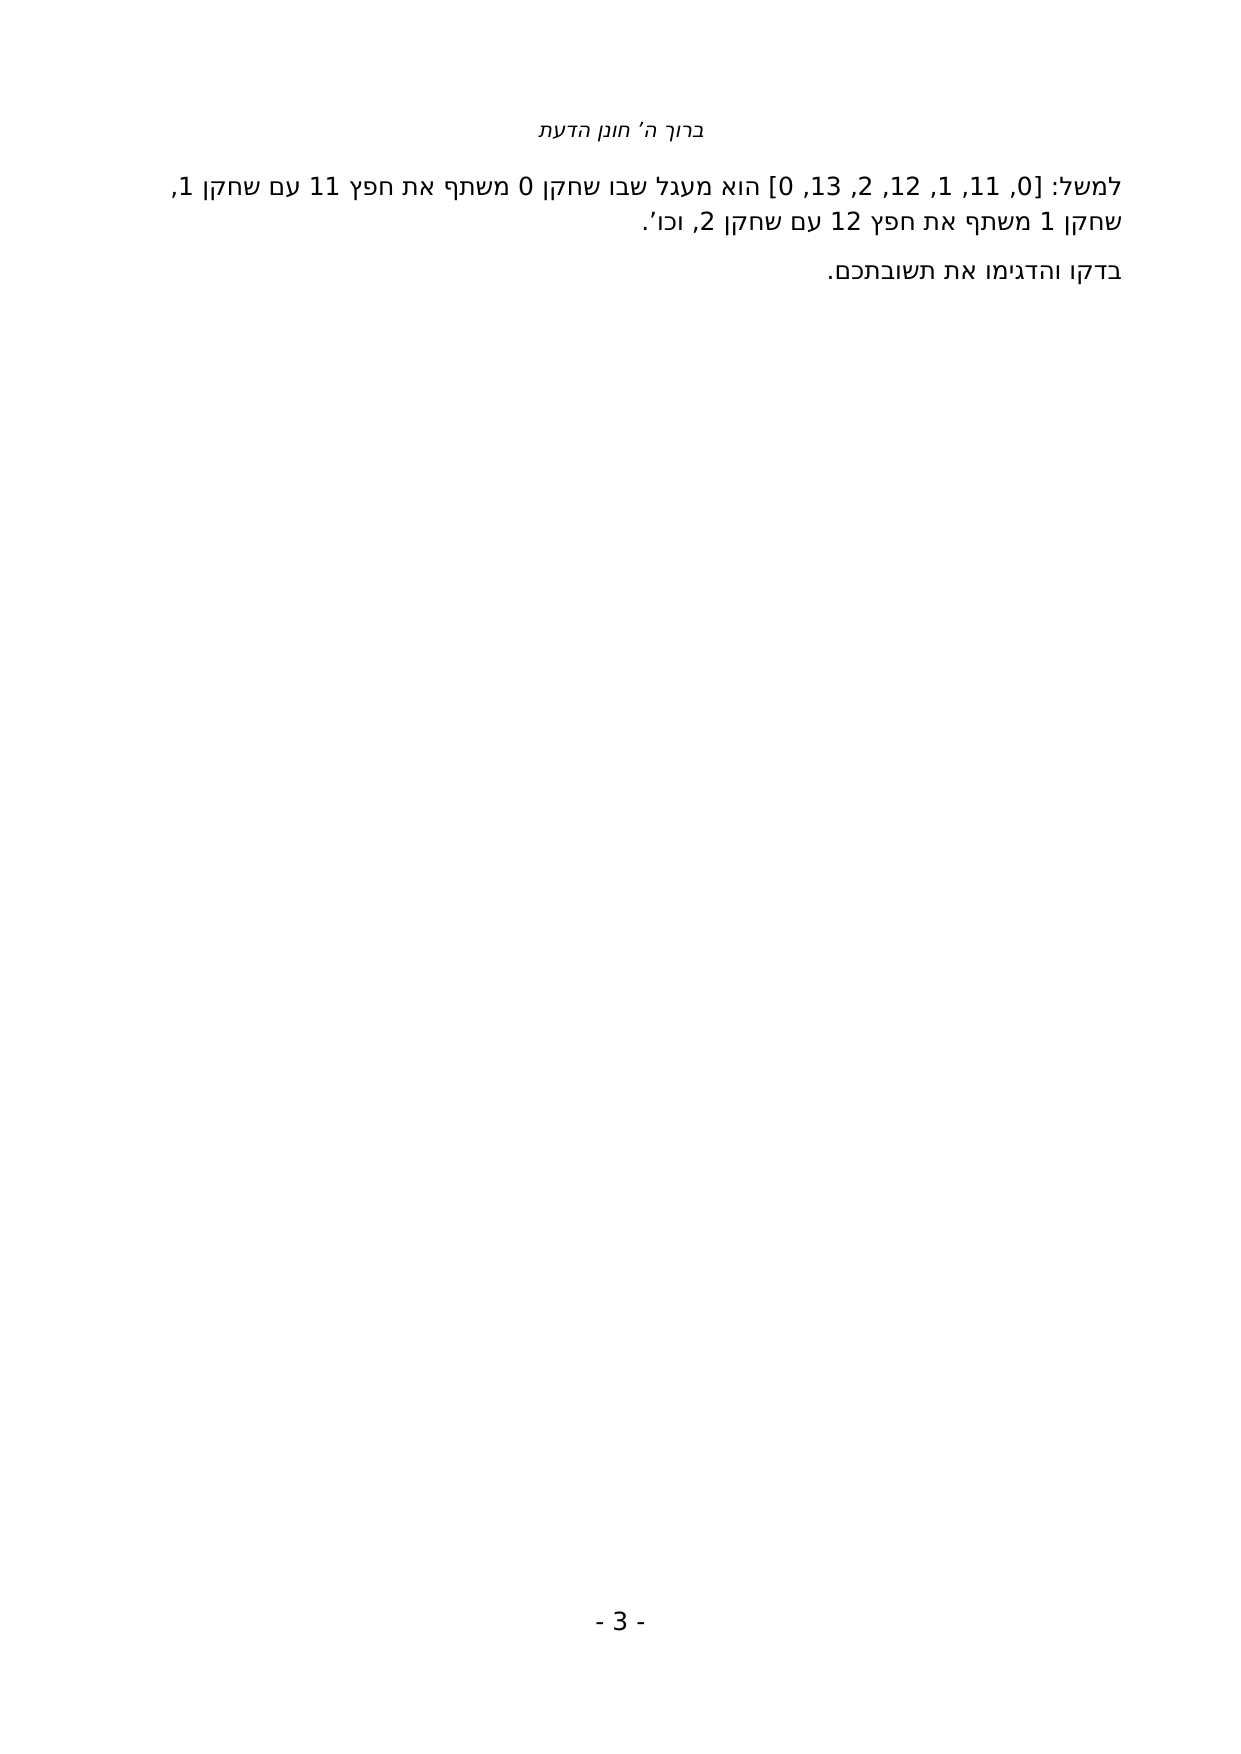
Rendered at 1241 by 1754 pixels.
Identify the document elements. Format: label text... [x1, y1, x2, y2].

text למשל: [0, 11, 1, 12, 2, 13, 0] הוא מעגל שבו שחקן 0 משתף את חפץ 11 עם שחקן 1, שחקן 1 משתף את חפץ 12 עם שחקן 2, וכו’. [118, 172, 1122, 236]
text בדקו והדגימו את תשובתכם. [118, 256, 1122, 286]
